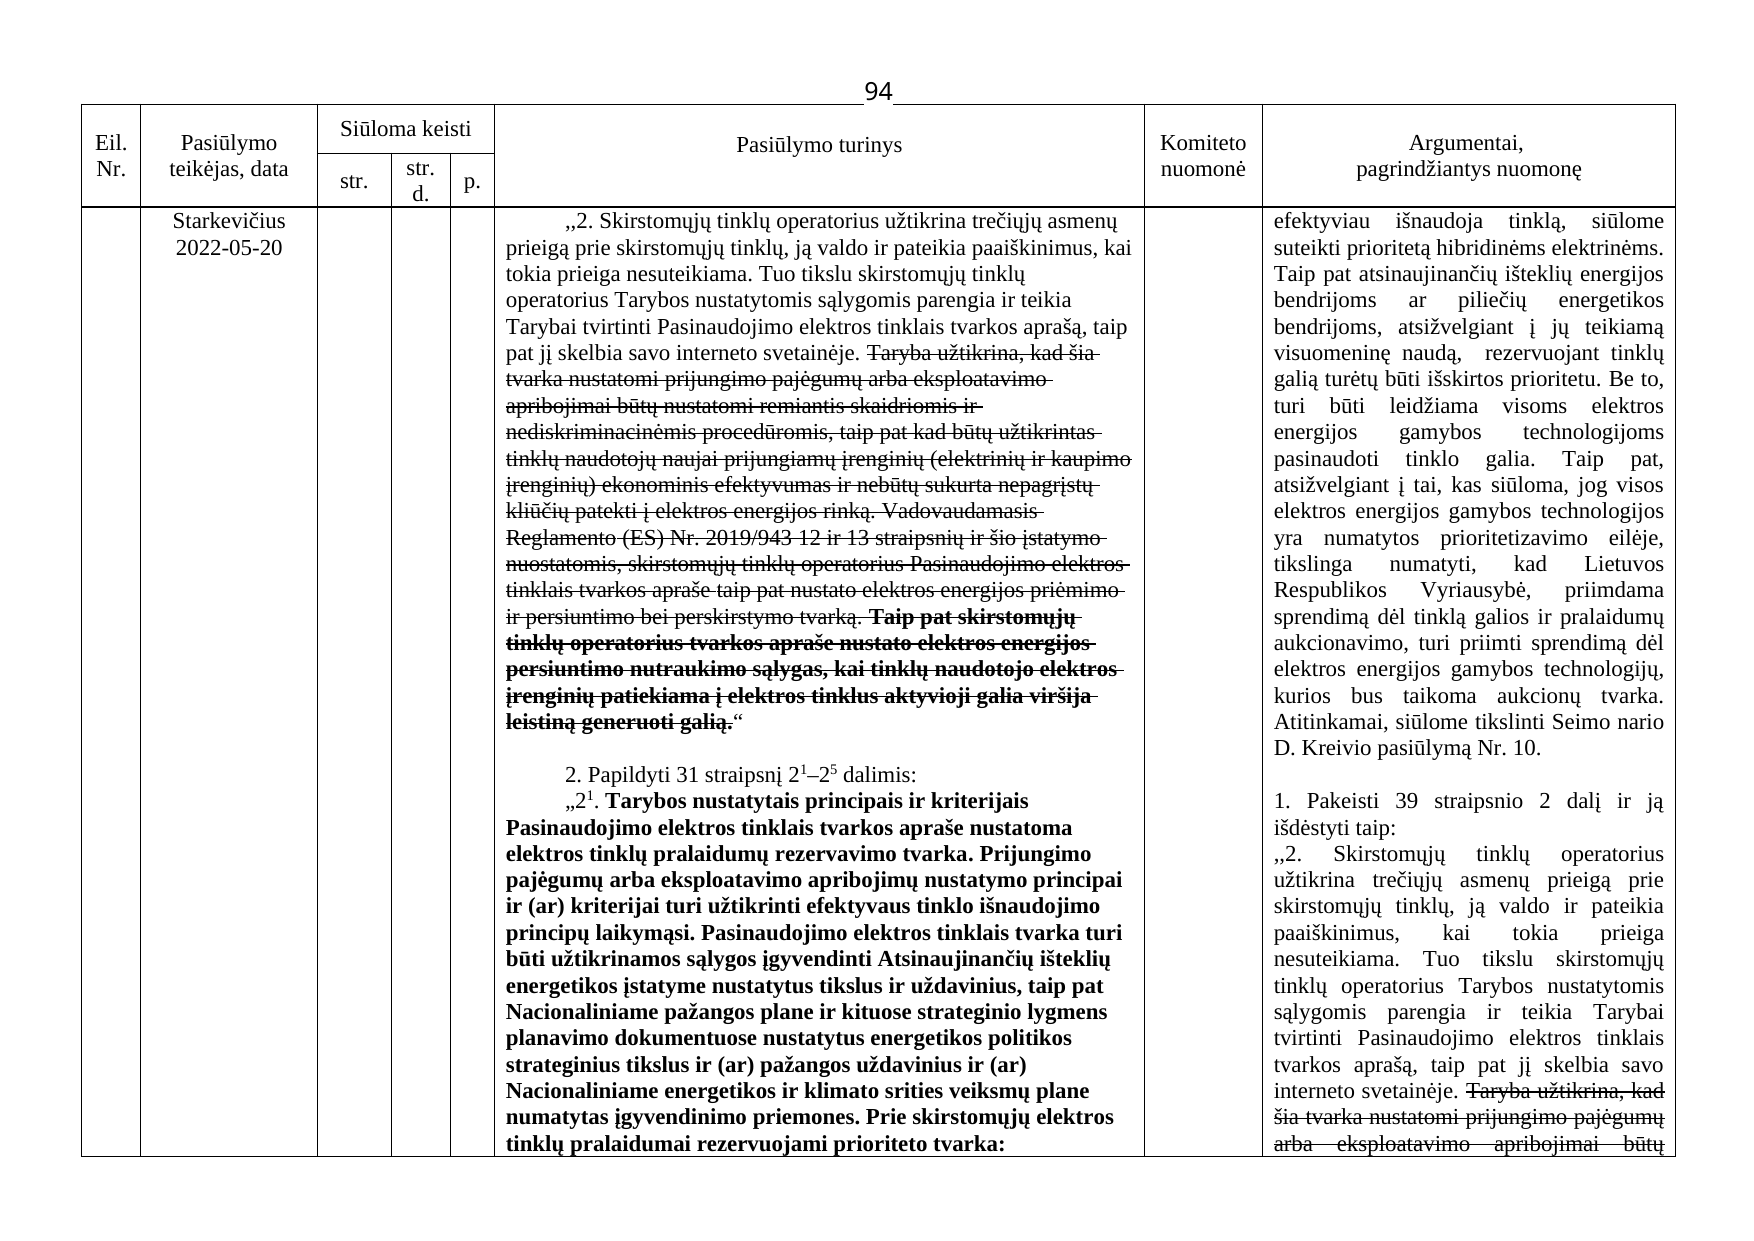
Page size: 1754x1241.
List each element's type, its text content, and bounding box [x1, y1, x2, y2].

table_cell str. [318, 154, 391, 206]
table_cell ,,2. Skirstomųjų tinklų operatorius užtikrina trečiųjų asmenų prieigą prie skirstomųjų tinklų, ją valdo ir pateikia paaiškinimus, kai tokia prieiga nesuteikiama. Tuo tikslu skirstomųjų tinklų operatorius Tarybos nustatytomis sąlygomis parengia ir teikia Tarybai tvirtinti Pasinaudojimo elektros tinklais tvarkos aprašą, taip pat jį skelbia savo interneto svetainėje. Taryba užtikrina, kad šia tvarka nustatomi prijungimo pajėgumų arba eksploatavimo apribojimai būtų nustatomi remiantis skaidriomis ir nediskriminacinėmis procedūromis, taip pat kad būtų užtikrintas tinklų naudotojų naujai prijungiamų įrenginių (elektrinių ir kaupimo įrenginių) ekonominis efektyvumas ir nebūtų sukurta nepagrįstų kliūčių patekti į elektros energijos rinką. Vadovaudamasis Reglamento (ES) Nr. 2019/943 12 ir 13 straipsnių ir šio įstatymo nuostatomis, skirstomųjų tinklų operatorius Pasinaudojimo elektros tinklais tvarkos apraše taip pat nustato elektros energijos priėmimo ir persiuntimo bei perskirstymo tvarką. Taip pat skirstomųjų tinklų operatorius tvarkos apraše nustato elektros energijos persiuntimo nutraukimo sąlygas, kai tinklų naudotojo elektros įrenginių patiekiama į elektros tinklus aktyvioji galia viršija leistiną generuoti galią.“ 2. Papildyti 31 straipsnį 21–25 dalimis: „21. Tarybos nustatytais principais ir kriterijais Pasinaudojimo elektros tinklais tvarkos apraše nustatoma elektros tinklų pralaidumų rezervavimo tvarka. Prijungimo pajėgumų arba eksploatavimo apribojimų nustatymo principai ir (ar) kriterijai turi užtikrinti efektyvaus tinklo išnaudojimo principų laikymąsi. Pasinaudojimo elektros tinklais tvarka turi būti užtikrinamos sąlygos įgyvendinti Atsinaujinančių išteklių energetikos įstatyme nustatytus tikslus ir uždavinius, taip pat Nacionaliniame pažangos plane ir kituose strateginio lygmens planavimo dokumentuose nustatytus energetikos politikos strateginius tikslus ir (ar) pažangos uždavinius ir (ar) Nacionaliniame energetikos ir klimato srities veiksmų plane numatytas įgyvendinimo priemones. Prie skirstomųjų elektros tinklų pralaidumai rezervuojami prioriteto tvarka: [495, 208, 1144, 1156]
table_header Eil. Nr. [82, 105, 140, 206]
table_header Pasiūlymo teikėjas, data [141, 105, 317, 206]
table_cell Starkevičius 2022-05-20 [141, 208, 317, 1156]
table_cell [1145, 208, 1262, 1156]
table_header Argumentai, pagrindžiantys nuomonę [1263, 105, 1675, 206]
table_cell str. d. [392, 154, 450, 206]
table_cell [392, 208, 450, 1156]
table_cell [82, 208, 140, 1156]
table_cell [318, 208, 391, 1156]
table_cell p. [451, 154, 494, 206]
table_cell [451, 208, 494, 1156]
table_header Pasiūlymo turinys [495, 105, 1144, 206]
table_cell efektyviau išnaudoja tinklą, siūlome suteikti prioritetą hibridinėms elektrinėms. Taip pat atsinaujinančių išteklių energijos bendrijoms ar piliečių energetikos bendrijoms, atsižvelgiant į jų teikiamą visuomeninę naudą, rezervuojant tinklų galią turėtų būti išskirtos prioritetu. Be to, turi būti leidžiama visoms elektros energijos gamybos technologijoms pasinaudoti tinklo galia. Taip pat, atsižvelgiant į tai, kas siūloma, jog visos elektros energijos gamybos technologijos yra numatytos prioritetizavimo eilėje, tikslinga numatyti, kad Lietuvos Respublikos Vyriausybė, priimdama sprendimą dėl tinklą galios ir pralaidumų aukcionavimo, turi priimti sprendimą dėl elektros energijos gamybos technologijų, kurios bus taikoma aukcionų tvarka. Atitinkamai, siūlome tikslinti Seimo nario D. Kreivio pasiūlymą Nr. 10. 1. Pakeisti 39 straipsnio 2 dalį ir ją išdėstyti taip: ,,2. Skirstomųjų tinklų operatorius užtikrina trečiųjų asmenų prieigą prie skirstomųjų tinklų, ją valdo ir pateikia paaiškinimus, kai tokia prieiga nesuteikiama. Tuo tikslu skirstomųjų tinklų operatorius Tarybos nustatytomis sąlygomis parengia ir teikia Tarybai tvirtinti Pasinaudojimo elektros tinklais tvarkos aprašą, taip pat jį skelbia savo interneto svetainėje. Taryba užtikrina, kad šia tvarka nustatomi prijungimo pajėgumų arba eksploatavimo apribojimai būtų [1263, 208, 1675, 1156]
table_header Komiteto nuomonė [1145, 105, 1262, 206]
table_header Siūloma keisti [318, 105, 494, 153]
